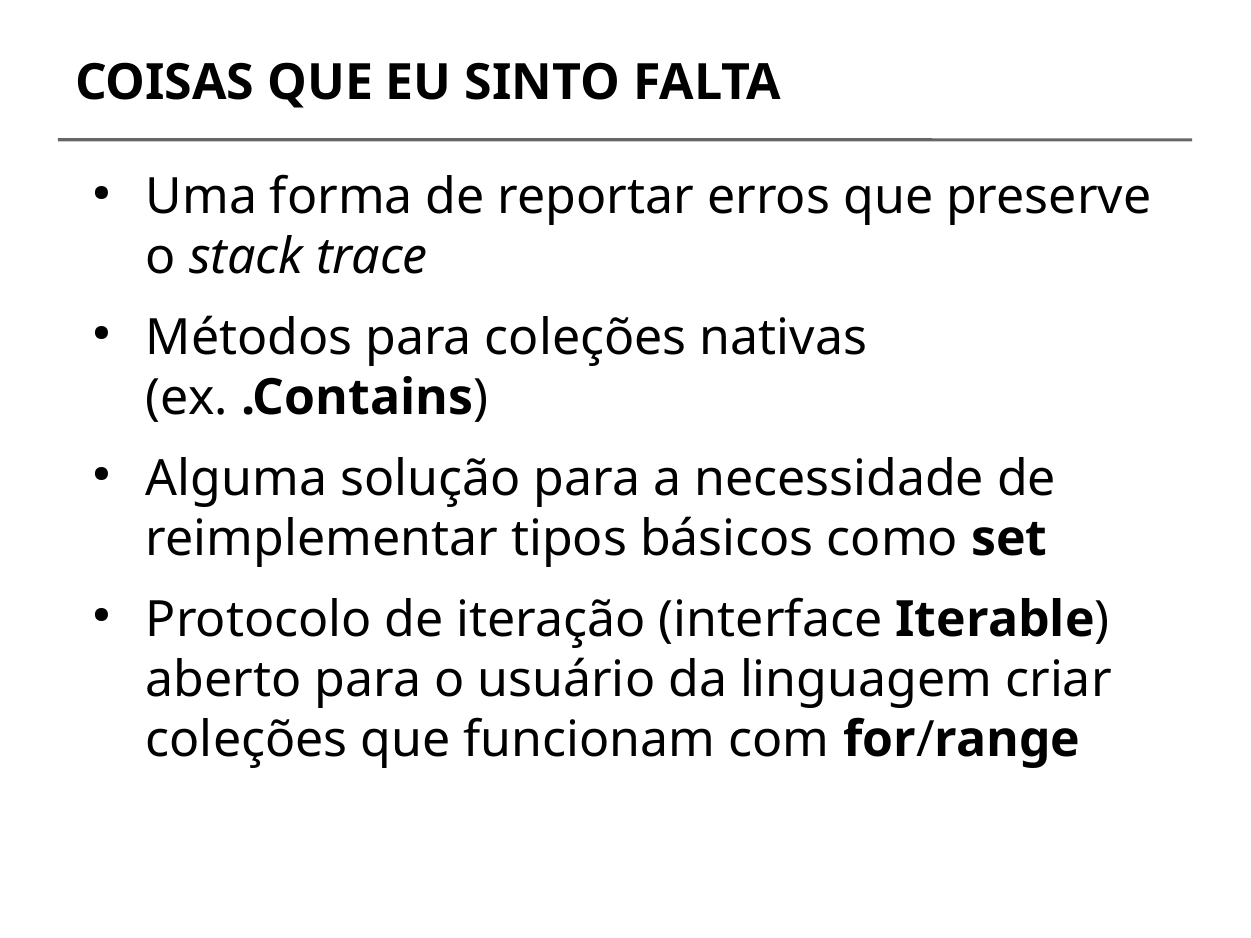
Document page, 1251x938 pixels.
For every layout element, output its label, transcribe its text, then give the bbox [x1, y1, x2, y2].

list Uma forma de reportar erros que preserve o stack trace Métodos para coleções nativas (ex. .Contains) Alguma solução para a necessidade de reimplementar tipos básicos como set Protocolo de iteração (interface Iterable) aberto para o usuário da linguagem criar coleções que funcionam com for/range [62, 151, 1188, 831]
title COISAS QUE EU SINTO FALTA [62, 37, 1188, 122]
